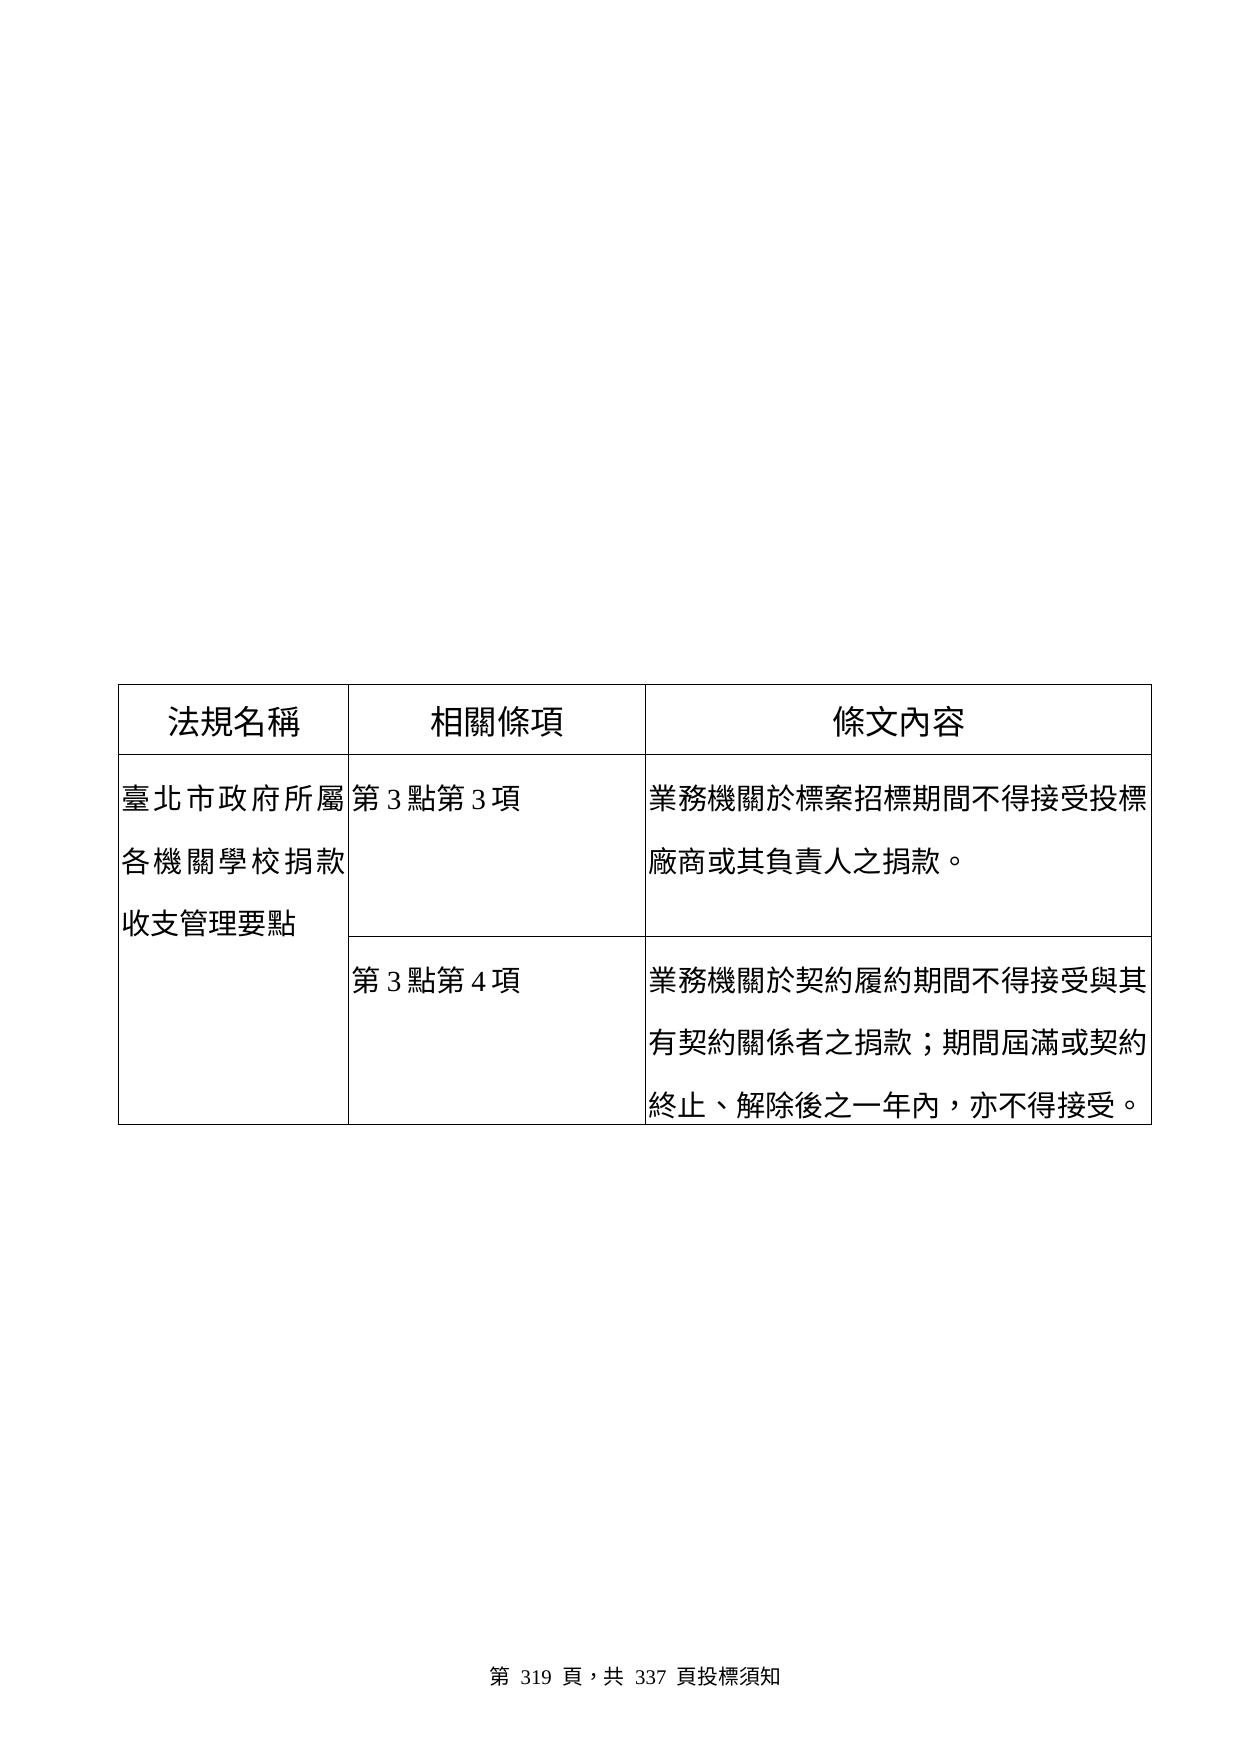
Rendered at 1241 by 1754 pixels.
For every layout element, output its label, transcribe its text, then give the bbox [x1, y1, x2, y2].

table_cell 第3點第3項 [349, 755, 645, 936]
table_cell 臺北市政府所屬各機關學校捐款收支管理要點 [119, 755, 348, 1124]
table_cell 第3點第4項 [349, 937, 645, 1124]
table_header 法規名稱 [119, 685, 348, 754]
table_header 相關條項 [349, 685, 645, 754]
table_cell 業務機關於契約履約期間不得接受與其有契約關係者之捐款；期間屆滿或契約終止、解除後之一年內，亦不得接受。 [646, 937, 1151, 1124]
table_header 條文內容 [646, 685, 1151, 754]
table_cell 業務機關於標案招標期間不得接受投標廠商或其負責人之捐款。 [646, 755, 1151, 936]
